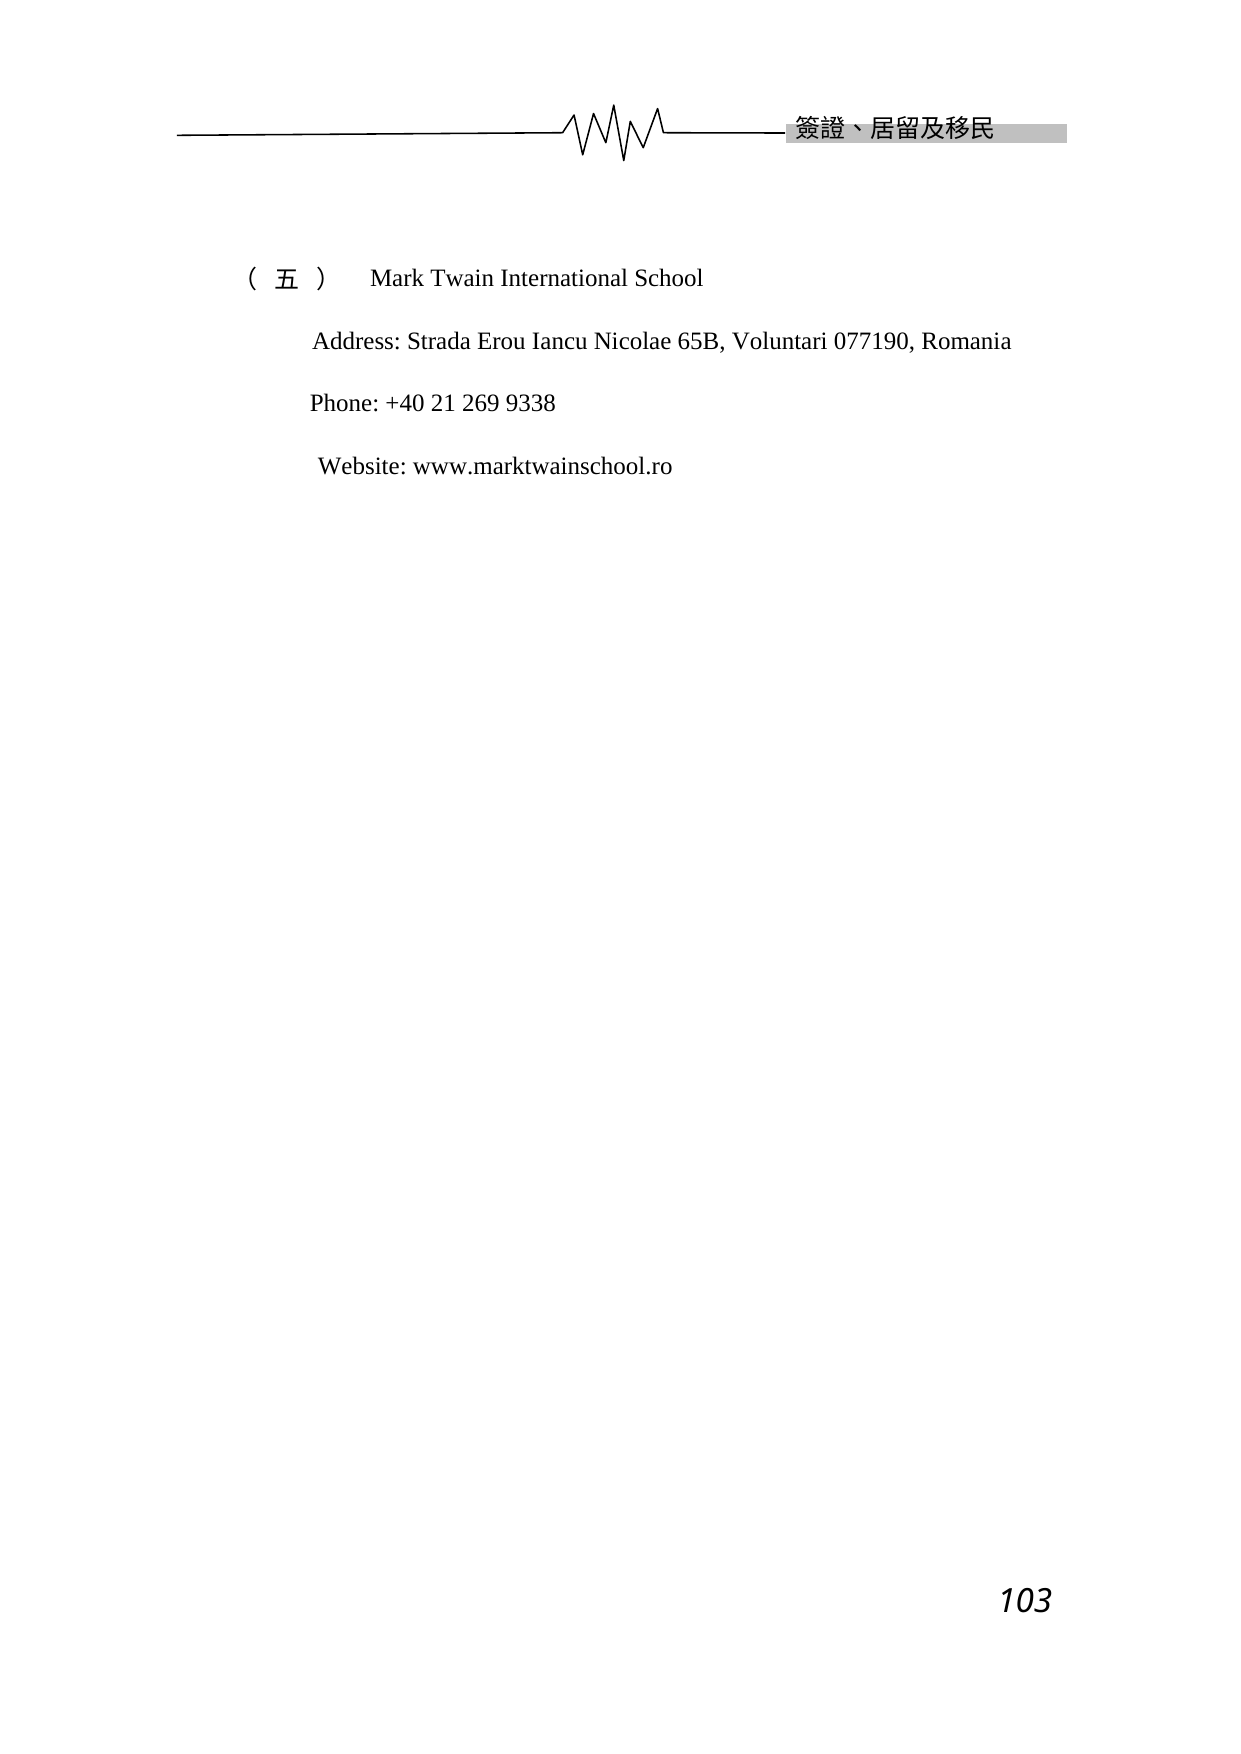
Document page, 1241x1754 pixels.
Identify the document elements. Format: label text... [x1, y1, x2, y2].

text Website: www.marktwainschool.ro [271, 424, 1058, 486]
text （五）Mark Twain International School [207, 236, 1058, 299]
text Address: Strada Erou Iancu Nicolae 65B, Voluntari 077190, Romania [271, 299, 1058, 361]
text Phone: +40 21 269 9338 [271, 361, 1058, 424]
